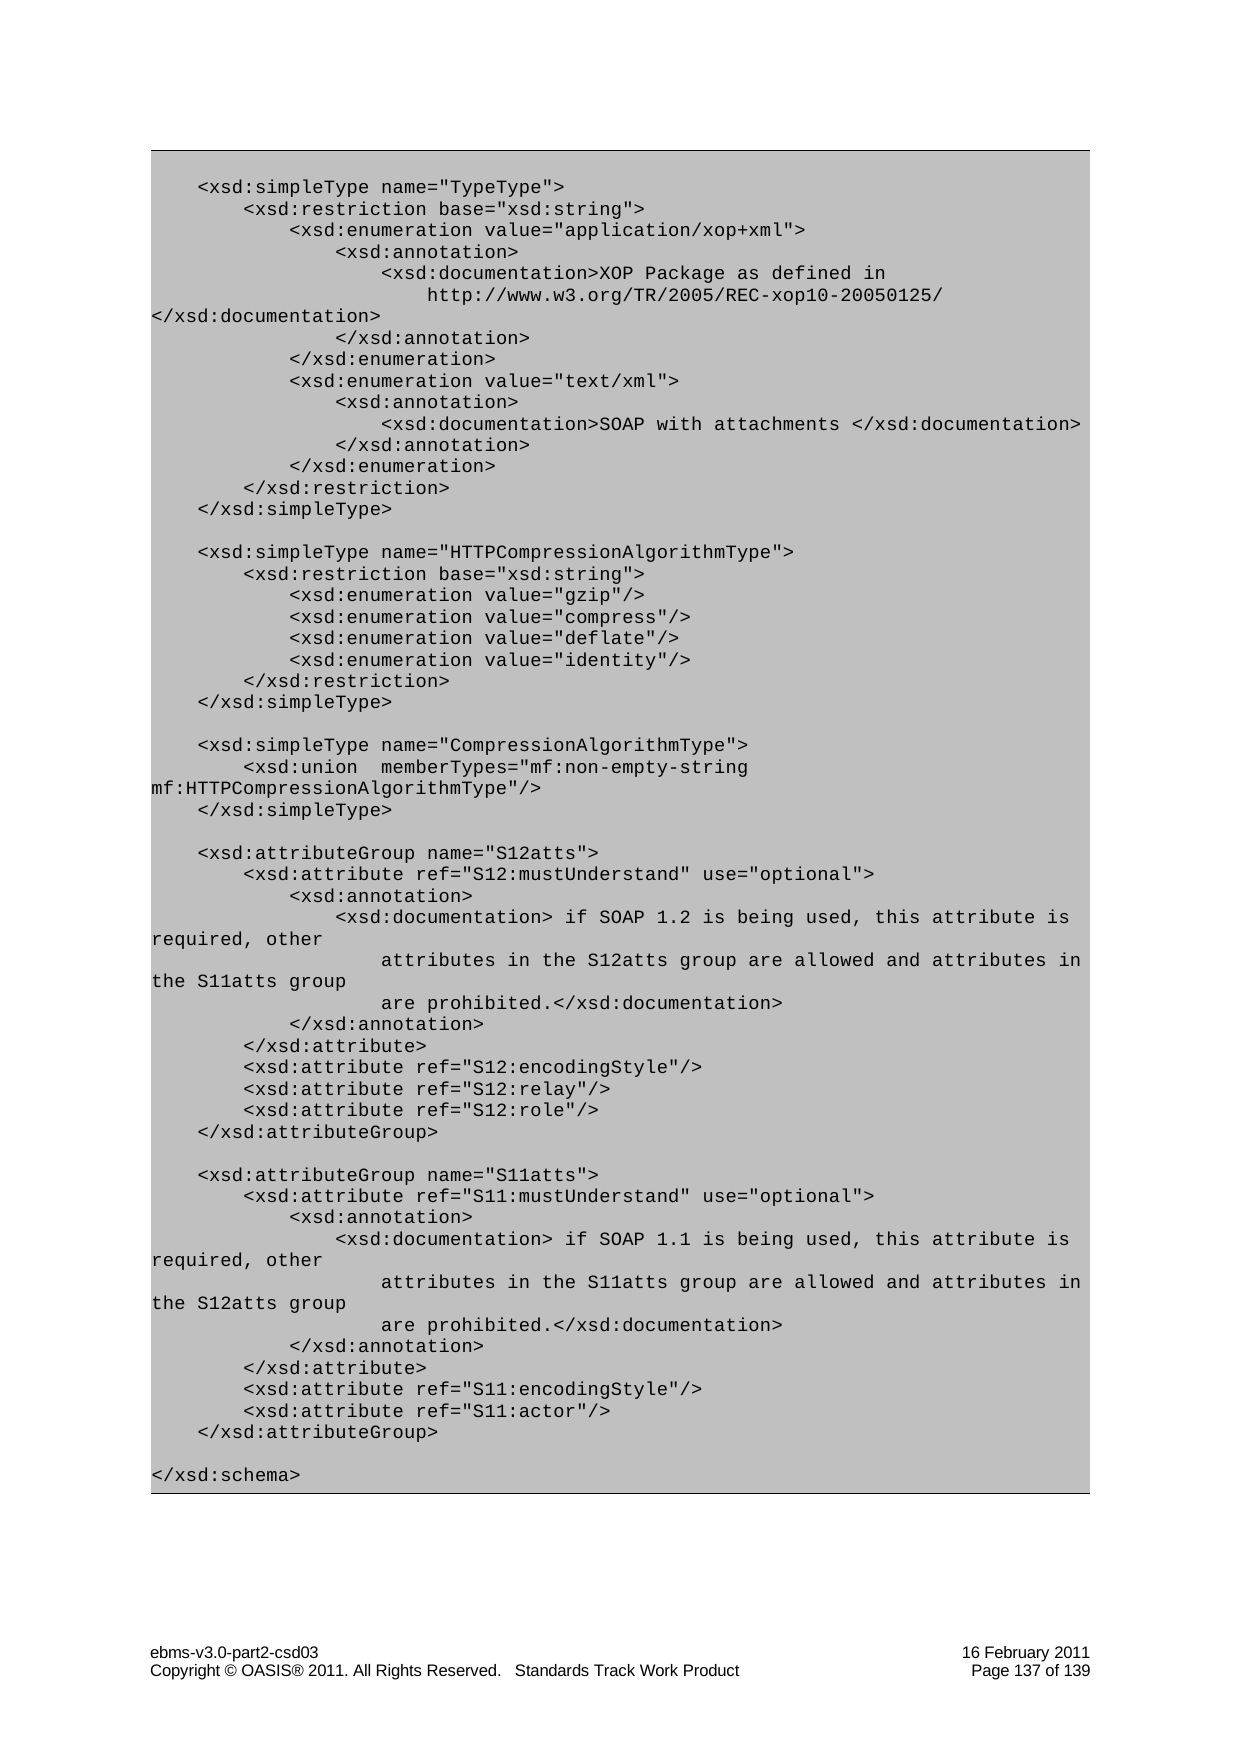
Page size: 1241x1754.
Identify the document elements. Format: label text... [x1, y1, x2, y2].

text are prohibited.</xsd:documentation> [151, 987, 1090, 1008]
text attributes in the S11atts group are allowed and attributes in the S12atts group [151, 1266, 1090, 1309]
text </xsd:attributeGroup> [151, 1116, 1090, 1137]
text </xsd:annotation> [151, 1008, 1090, 1030]
text </xsd:restriction> [151, 472, 1090, 493]
text </xsd:annotation> [151, 322, 1090, 343]
text <xsd:enumeration value="application/xop+xml"> [151, 214, 1090, 236]
text <xsd:restriction base="xsd:string"> [151, 558, 1090, 579]
text </xsd:annotation> [151, 1330, 1090, 1352]
text <xsd:attribute ref="S12:role"/> [151, 1094, 1090, 1116]
text <xsd:attribute ref="S11:mustUnderstand" use="optional"> [151, 1180, 1090, 1201]
text <xsd:documentation>XOP Package as defined in [151, 257, 1090, 279]
text </xsd:annotation> [151, 429, 1090, 450]
text <xsd:annotation> [151, 386, 1090, 407]
text <xsd:documentation>SOAP with attachments </xsd:documentation> [151, 407, 1090, 429]
text </xsd:simpleType> [151, 686, 1090, 708]
text </xsd:enumeration> [151, 343, 1090, 364]
text </xsd:simpleType> [151, 493, 1090, 515]
text <xsd:documentation> if SOAP 1.1 is being used, this attribute is required, other [151, 1223, 1090, 1266]
text <xsd:simpleType name="CompressionAlgorithmType"> [151, 729, 1090, 751]
text <xsd:enumeration value="identity"/> [151, 643, 1090, 665]
text http://www.w3.org/TR/2005/REC-xop10-20050125/ </xsd:documentation> [151, 279, 1090, 322]
text </xsd:enumeration> [151, 450, 1090, 472]
text <xsd:annotation> [151, 236, 1090, 257]
text <xsd:attribute ref="S11:encodingStyle"/> [151, 1373, 1090, 1394]
text </xsd:attributeGroup> [151, 1416, 1090, 1437]
text <xsd:simpleType name="HTTPCompressionAlgorithmType"> [151, 536, 1090, 558]
text <xsd:annotation> [151, 1201, 1090, 1223]
text attributes in the S12atts group are allowed and attributes in the S11atts group [151, 944, 1090, 987]
text <xsd:enumeration value="text/xml"> [151, 364, 1090, 386]
text <xsd:simpleType name="TypeType"> [151, 171, 1090, 193]
text <xsd:attribute ref="S12:encodingStyle"/> [151, 1051, 1090, 1073]
text <xsd:documentation> if SOAP 1.2 is being used, this attribute is required, other [151, 901, 1090, 944]
text </xsd:simpleType> [151, 794, 1090, 815]
text <xsd:attribute ref="S11:actor"/> [151, 1394, 1090, 1416]
text are prohibited.</xsd:documentation> [151, 1309, 1090, 1330]
text </xsd:attribute> [151, 1030, 1090, 1051]
text <xsd:enumeration value="gzip"/> [151, 579, 1090, 601]
text <xsd:attribute ref="S12:relay"/> [151, 1073, 1090, 1094]
text </xsd:attribute> [151, 1352, 1090, 1373]
text <xsd:attributeGroup name="S11atts"> [151, 1158, 1090, 1180]
text <xsd:restriction base="xsd:string"> [151, 193, 1090, 214]
text <xsd:attribute ref="S12:mustUnderstand" use="optional"> [151, 858, 1090, 879]
text </xsd:schema> [151, 1459, 1090, 1493]
text <xsd:attributeGroup name="S12atts"> [151, 837, 1090, 858]
text <xsd:union memberTypes="mf:non-empty-string mf:HTTPCompressionAlgorithmType"/> [151, 751, 1090, 794]
text <xsd:enumeration value="compress"/> [151, 601, 1090, 622]
text <xsd:enumeration value="deflate"/> [151, 622, 1090, 643]
text </xsd:restriction> [151, 665, 1090, 686]
text <xsd:annotation> [151, 879, 1090, 901]
